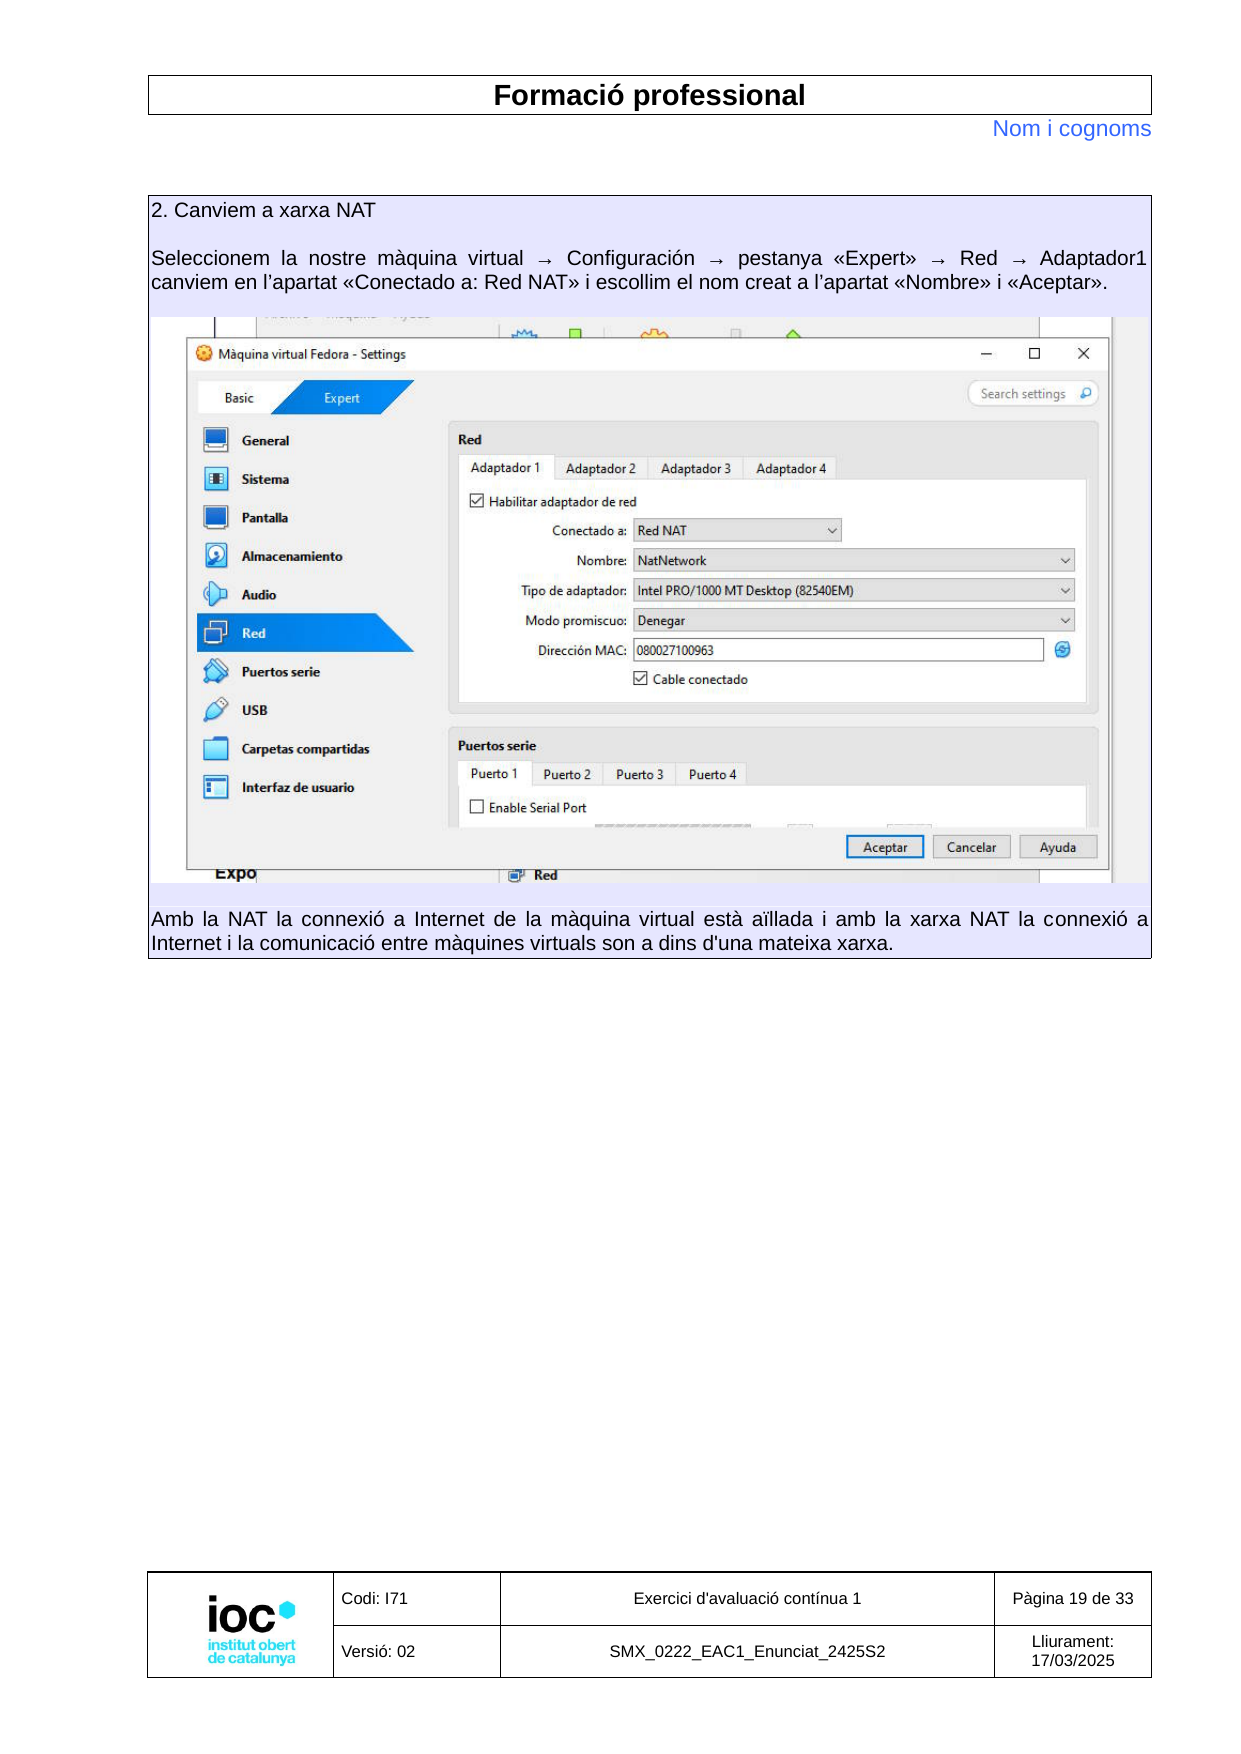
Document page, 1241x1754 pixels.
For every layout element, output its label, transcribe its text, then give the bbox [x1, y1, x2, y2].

text Amb la NAT la connexió a Internet de la màquina virtual està aïllada i amb la xarxa NAT la connexió a Internet i la comunicació entre màquines virtuals son a dins d'una mateixa xarxa. [149, 904, 1151, 958]
text Seleccionem la nostre màquina virtual → Configuración → pestanya «Expert» → Red → Adaptador1 canviem en l’apartat «Conectado a: Red NAT» i escollim el nom creat a l’apartat «Nombre» i «Aceptar». [149, 243, 1151, 291]
text 2. Canviem a xarxa NAT [149, 196, 1151, 219]
picture [195, 1581, 309, 1677]
picture [150, 317, 1149, 883]
